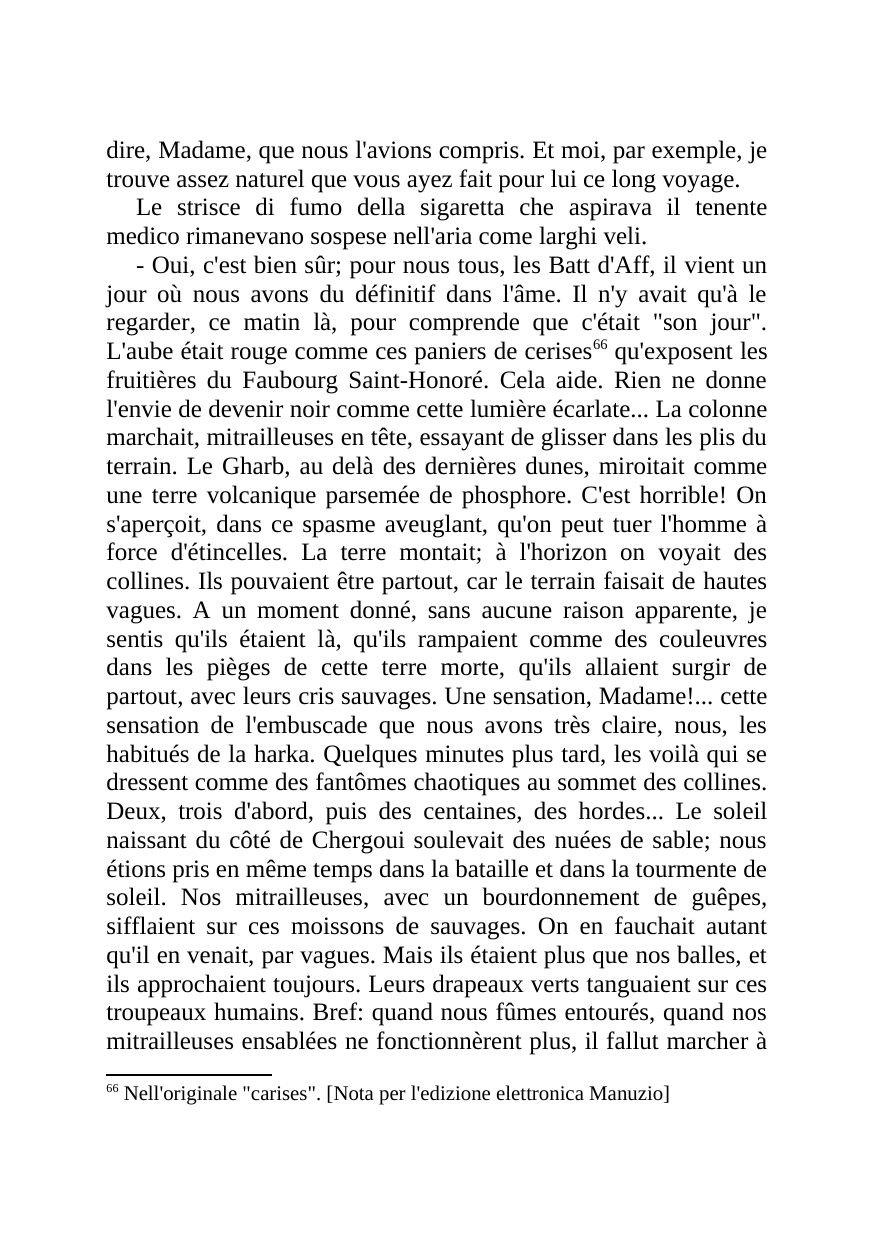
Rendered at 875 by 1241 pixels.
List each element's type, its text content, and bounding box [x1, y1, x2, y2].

text Nell'originale "carises". [Nota per l'edizione elettronica Manuzio] [106, 1081, 768, 1105]
text - Oui, c'est bien sûr; pour nous tous, les Batt d'Aff, il vient un jour où nous avons du définitif dans l'âme. Il n'y avait qu'à le regarder, ce matin là, pour comprende que c'était "son jour". L'aube était rouge comme ces paniers de cerises qu'exposent les fruitières du Faubourg Saint-Honoré. Cela aide. Rien ne donne l'envie de devenir noir comme cette lumière écarlate... La colonne marchait, mitrailleuses en tête, essayant de glisser dans les plis du terrain. Le Gharb, au delà des dernières dunes, miroitait comme une terre volcanique parsemée de phosphore. C'est horrible! On s'aperçoit, dans ce spasme aveuglant, qu'on peut tuer l'homme à force d'étincelles. La terre montait; à l'horizon on voyait des collines. Ils pouvaient être partout, car le terrain faisait de hautes vagues. A un moment donné, sans aucune raison apparente, je sentis qu'ils étaient là, qu'ils rampaient comme des couleuvres dans les pièges de cette terre morte, qu'ils allaient surgir de partout, avec leurs cris sauvages. Une sensation, Madame!... cette sensation de l'embuscade que nous avons très claire, nous, les habitués de la harka. Quelques minutes plus tard, les voilà qui se dressent comme des fantômes chaotiques au sommet des collines. Deux, trois d'abord, puis des centaines, des hordes... Le soleil naissant du côté de Chergoui soulevait des nuées de sable; nous étions pris en même temps dans la bataille et dans la tourmente de soleil. Nos mitrailleuses, avec un bourdonnement de guêpes, sifflaient sur ces moissons de sauvages. On en fauchait autant qu'il en venait, par vagues. Mais ils étaient plus que nos balles, et ils approchaient toujours. Leurs drapeaux verts tanguaient sur ces troupeaux humains. Bref: quand nous fûmes entourés, quand nos mitrailleuses ensablées ne fonctionnèrent plus, il fallut marcher à [106, 250, 768, 1055]
text Le strisce di fumo della sigaretta che aspirava il tenente medico rimanevano sospese nell'aria come larghi veli. [106, 192, 768, 250]
text dire, Madame, que nous l'avions compris. Et moi, par exemple, je trouve assez naturel que vous ayez fait pour lui ce long voyage. [106, 135, 768, 192]
